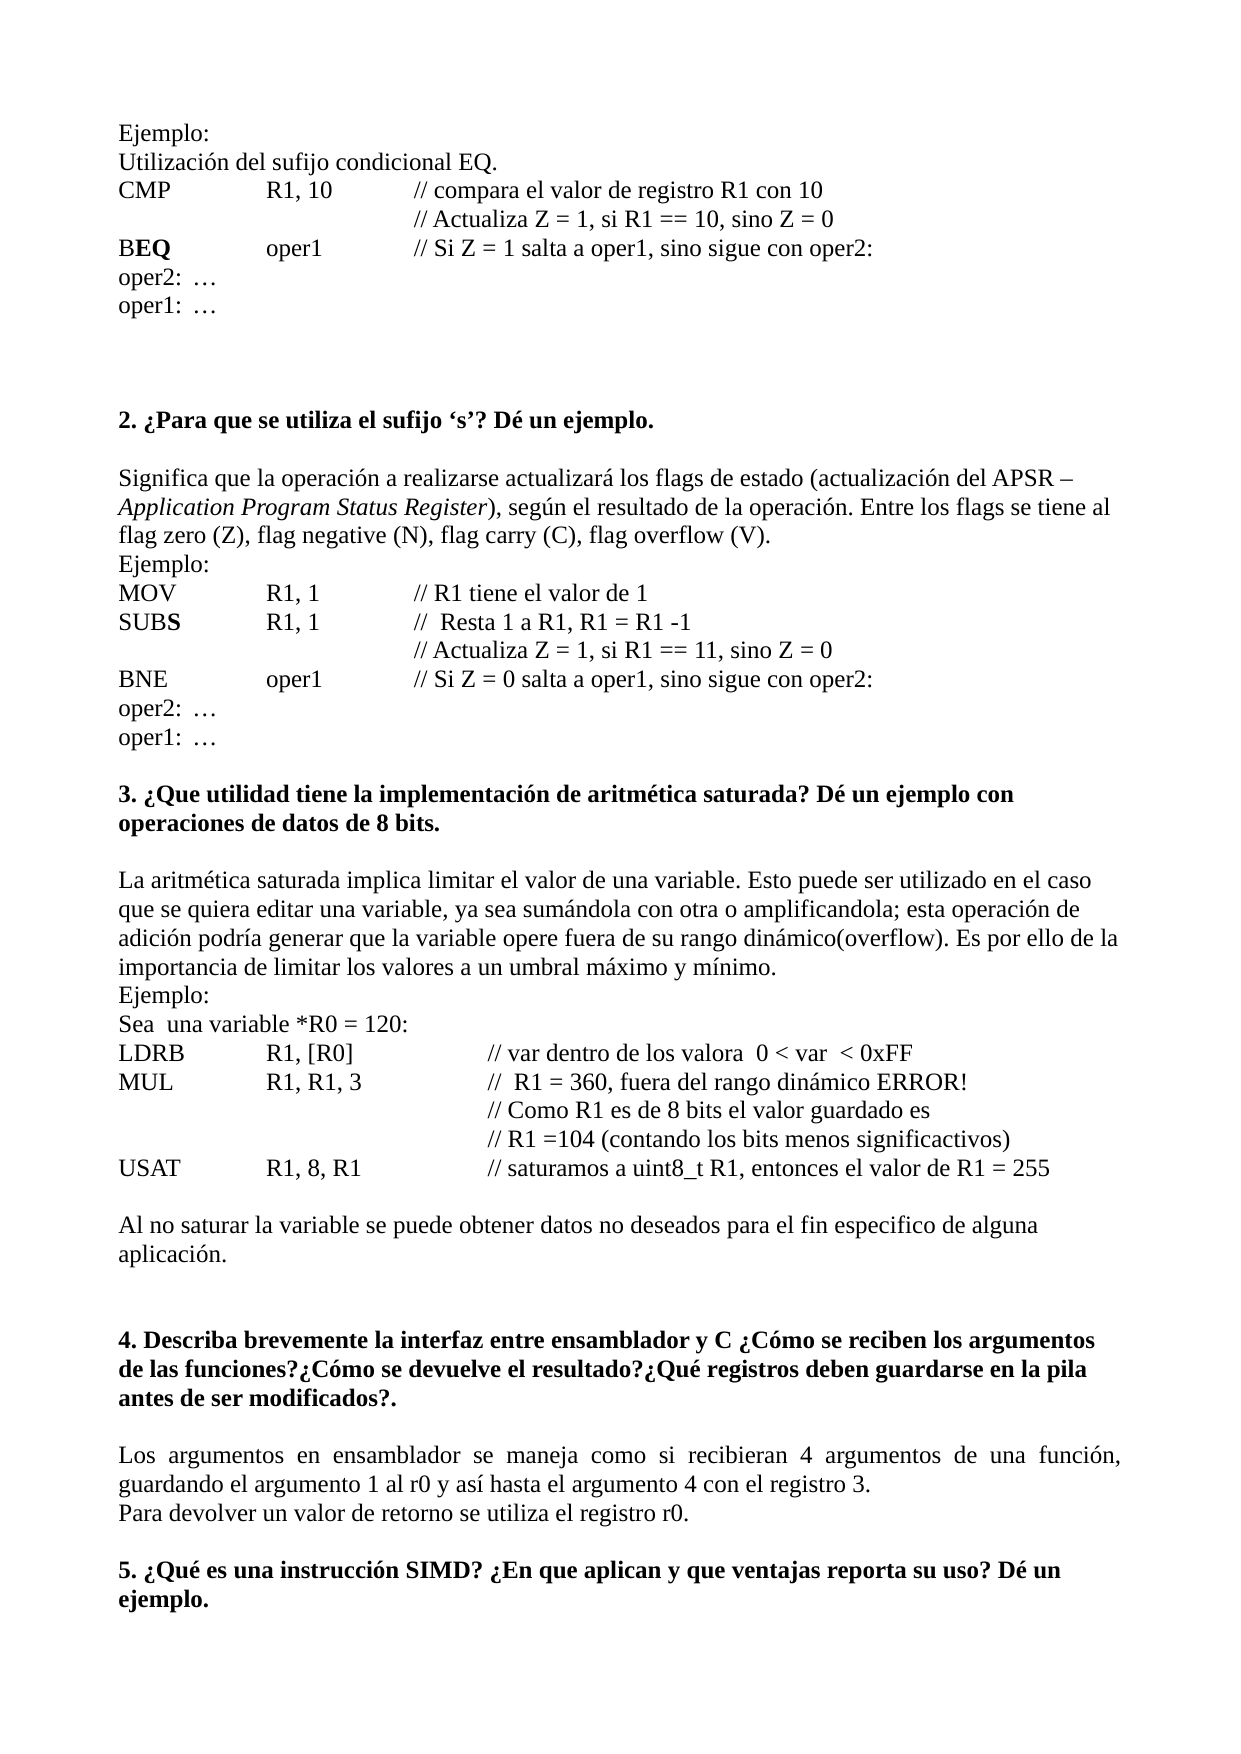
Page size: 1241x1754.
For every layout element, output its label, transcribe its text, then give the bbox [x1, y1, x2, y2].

text Utilización del sufijo condicional EQ. [118, 147, 1122, 176]
text BNE oper1 // Si Z = 0 salta a oper1, sino sigue con oper2: [118, 664, 1122, 693]
text ejemplo. [118, 1584, 1122, 1613]
text Para devolver un valor de retorno se utiliza el registro r0. [118, 1498, 1122, 1527]
text Ejemplo: [118, 981, 1122, 1009]
text Ejemplo: [118, 118, 1122, 147]
text Significa que la operación a realizarse actualizará los flags de estado (actualización del APSR – Application Program Status Register), según el resultado de la operación. Entre los flags se tiene al flag zero (Z), flag negative (N), flag carry (C), flag overflow (V). [118, 463, 1122, 549]
text 2. ¿Para que se utiliza el sufijo ‘s’? Dé un ejemplo. [118, 406, 1122, 434]
text CMP R1, 10 // compara el valor de registro R1 con 10 [118, 176, 1122, 204]
text SUBS R1, 1 // Resta 1 a R1, R1 = R1 -1 [118, 607, 1122, 636]
text La aritmética saturada implica limitar el valor de una variable. Esto puede ser utilizado en el caso que se quiera editar una variable, ya sea sumándola con otra o amplificandola; esta operación de adición podría generar que la variable opere fuera de su rango dinámico(overflow). Es por ello de la importancia de limitar los valores a un umbral máximo y mínimo. [118, 866, 1122, 981]
text Los argumentos en ensamblador se maneja como si recibieran 4 argumentos de una función, guardando el argumento 1 al r0 y así hasta el argumento 4 con el registro 3. [118, 1441, 1122, 1498]
text 3. ¿Que utilidad tiene la implementación de aritmética saturada? Dé un ejemplo con operaciones de datos de 8 bits. [118, 779, 1122, 837]
text Sea una variable *R0 = 120: [118, 1009, 1122, 1038]
text oper2: … [118, 693, 1122, 722]
text LDRB R1, [R0] // var dentro de los valora 0 < var < 0xFF [118, 1038, 1122, 1067]
text Al no saturar la variable se puede obtener datos no deseados para el fin especifico de alguna aplicación. [118, 1211, 1122, 1268]
text 4. Describa brevemente la interfaz entre ensamblador y C ¿Cómo se reciben los argumentos de las funciones?¿Cómo se devuelve el resultado?¿Qué registros deben guardarse en la pila antes de ser modificados?. [118, 1326, 1122, 1412]
text BEQ oper1 // Si Z = 1 salta a oper1, sino sigue con oper2: [118, 233, 1122, 262]
text oper1: … [118, 291, 1122, 319]
text Ejemplo: [118, 549, 1122, 578]
text MOV R1, 1 // R1 tiene el valor de 1 [118, 578, 1122, 607]
text // Como R1 es de 8 bits el valor guardado es [118, 1096, 1122, 1124]
text USAT R1, 8, R1 // saturamos a uint8_t R1, entonces el valor de R1 = 255 [118, 1153, 1122, 1182]
text MUL R1, R1, 3 // R1 = 360, fuera del rango dinámico ERROR! [118, 1067, 1122, 1096]
text // R1 =104 (contando los bits menos significactivos) [118, 1124, 1122, 1153]
text oper2: … [118, 262, 1122, 291]
text // Actualiza Z = 1, si R1 == 10, sino Z = 0 [118, 204, 1122, 233]
text oper1: … [118, 722, 1122, 751]
text // Actualiza Z = 1, si R1 == 11, sino Z = 0 [118, 636, 1122, 664]
text 5. ¿Qué es una instrucción SIMD? ¿En que aplican y que ventajas reporta su uso? Dé un [118, 1556, 1122, 1584]
